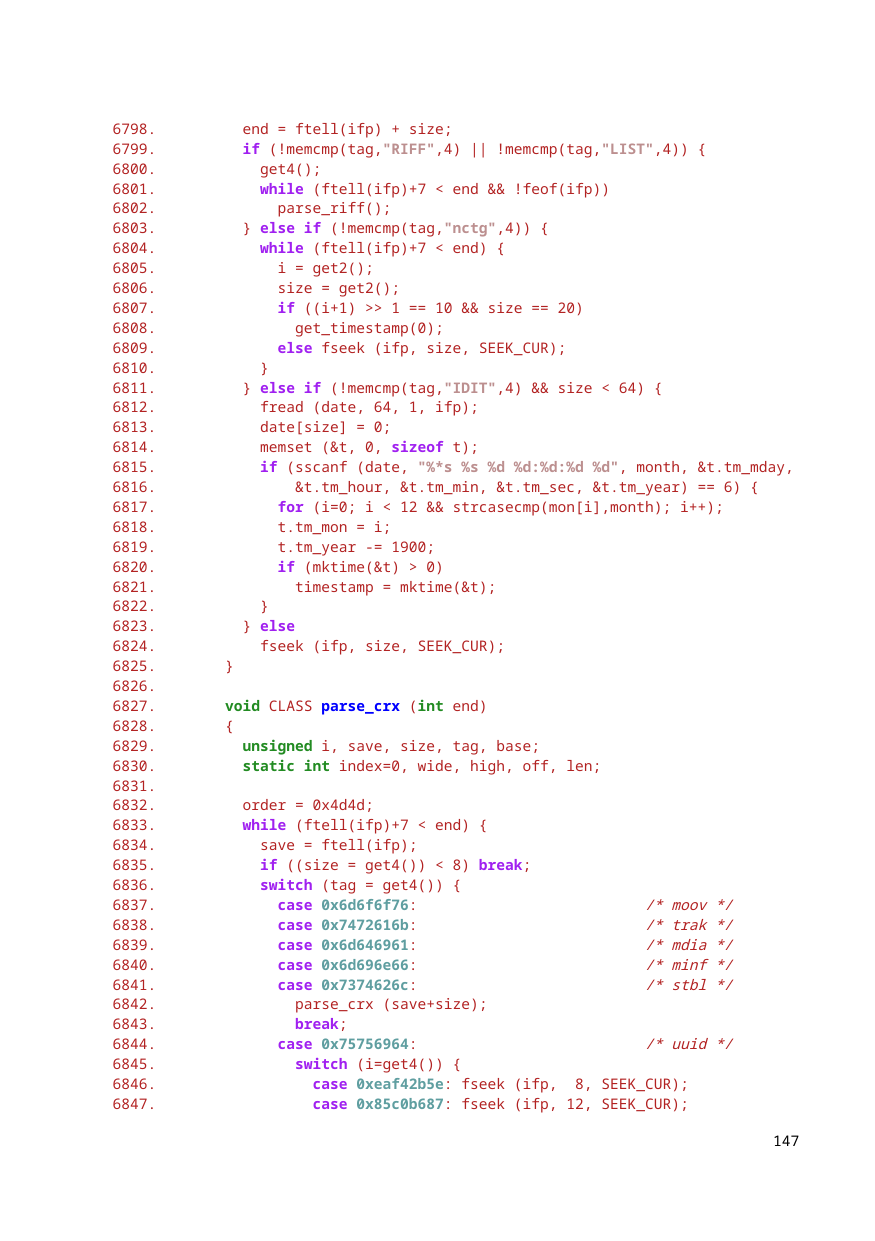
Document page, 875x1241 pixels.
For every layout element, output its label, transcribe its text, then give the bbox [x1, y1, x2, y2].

list timestamp = mktime(&t); [112, 576, 799, 596]
list break; [112, 1014, 799, 1034]
list i = get2(); [112, 258, 799, 278]
list while (ftell(ifp)+7 < end && !feof(ifp)) [112, 178, 799, 198]
list while (ftell(ifp)+7 < end) { [112, 238, 799, 258]
list while (ftell(ifp)+7 < end) { [112, 815, 799, 835]
list } [112, 357, 799, 377]
list get4(); [112, 158, 799, 178]
list case 0xeaf42b5e: fseek (ifp, 8, SEEK_CUR); [112, 1074, 799, 1094]
list if ((size = get4()) < 8) break; [112, 855, 799, 875]
list case 0x6d696e66: /* minf */ [112, 954, 799, 974]
list else fseek (ifp, size, SEEK_CUR); [112, 338, 799, 357]
list { [112, 716, 799, 736]
list } [112, 596, 799, 616]
list switch (i=get4()) { [112, 1054, 799, 1074]
list t.tm_year -= 1900; [112, 537, 799, 556]
list case 0x85c0b687: fseek (ifp, 12, SEEK_CUR); [112, 1094, 799, 1113]
list case 0x7472616b: /* trak */ [112, 914, 799, 934]
list t.tm_mon = i; [112, 517, 799, 537]
list parse_riff(); [112, 198, 799, 218]
list } else [112, 616, 799, 636]
list case 0x6d6f6f76: /* moov */ [112, 895, 799, 914]
list save = ftell(ifp); [112, 835, 799, 855]
list if (!memcmp(tag,"RIFF",4) || !memcmp(tag,"LIST",4)) { [112, 139, 799, 158]
list for (i=0; i < 12 && strcasecmp(mon[i],month); i++); [112, 497, 799, 517]
list date[size] = 0; [112, 417, 799, 437]
list } [112, 656, 799, 676]
list if (sscanf (date, "%*s %s %d %d:%d:%d %d", month, &t.tm_mday, [112, 457, 799, 477]
list if ((i+1) >> 1 == 10 && size == 20) [112, 298, 799, 318]
list fread (date, 64, 1, ifp); [112, 397, 799, 417]
list } else if (!memcmp(tag,"nctg",4)) { [112, 218, 799, 238]
list } else if (!memcmp(tag,"IDIT",4) && size < 64) { [112, 377, 799, 397]
list end = ftell(ifp) + size; [112, 119, 799, 139]
list fseek (ifp, size, SEEK_CUR); [112, 636, 799, 656]
list unsigned i, save, size, tag, base; [112, 736, 799, 755]
list &t.tm_hour, &t.tm_min, &t.tm_sec, &t.tm_year) == 6) { [112, 477, 799, 497]
list case 0x75756964: /* uuid */ [112, 1034, 799, 1054]
list void CLASS parse_crx (int end) [112, 696, 799, 716]
list case 0x6d646961: /* mdia */ [112, 934, 799, 954]
list get_timestamp(0); [112, 318, 799, 338]
list memset (&t, 0, sizeof t); [112, 437, 799, 457]
list switch (tag = get4()) { [112, 875, 799, 895]
list size = get2(); [112, 278, 799, 298]
list if (mktime(&t) > 0) [112, 556, 799, 576]
list case 0x7374626c: /* stbl */ [112, 974, 799, 994]
list static int index=0, wide, high, off, len; [112, 755, 799, 775]
list order = 0x4d4d; [112, 795, 799, 815]
list parse_crx (save+size); [112, 994, 799, 1014]
